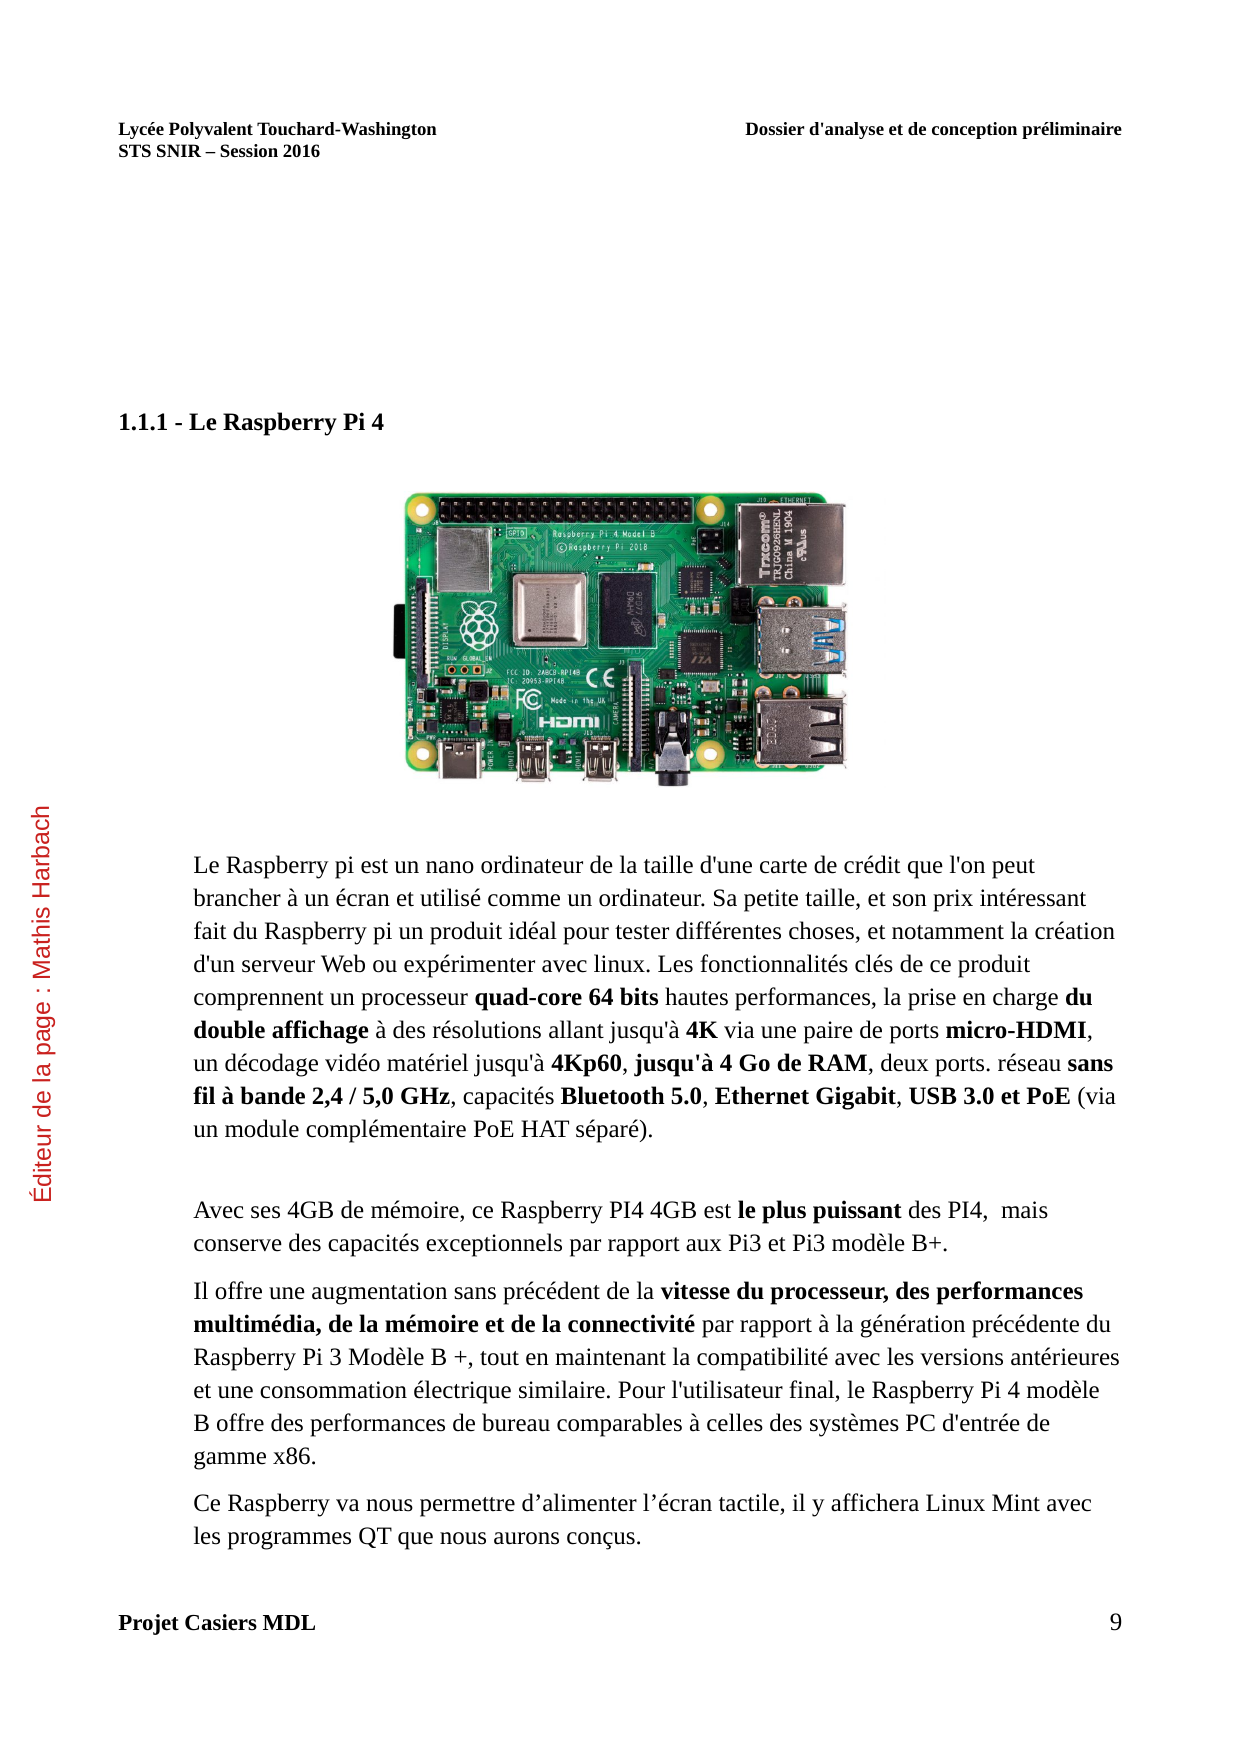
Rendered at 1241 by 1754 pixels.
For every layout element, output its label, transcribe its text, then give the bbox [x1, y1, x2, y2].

subtitle 1.1.1 - Le Raspberry Pi 4 [118, 407, 1122, 435]
text Avec ses 4GB de mémoire, ce Raspberry PI4 4GB est le plus puissant des PI4, mais conserve des capacités exceptionnels par rapport aux Pi3 et Pi3 modèle B+. [118, 1162, 1122, 1257]
text Il offre une augmentation sans précédent de la vitesse du processeur, des performances multimédia, de la mémoire et de la connectivité par rapport à la génération précédente du Raspberry Pi 3 Modèle B +, tout en maintenant la compatibilité avec les versions antérieures et une consommation électrique similaire. Pour l'utilisateur final, le Raspberry Pi 4 modèle B offre des performances de bureau comparables à celles des systèmes PC d'entrée de gamme x86. [118, 1276, 1122, 1469]
text Ce Raspberry va nous permettre d’alimenter l’écran tactile, il y affichera Linux Mint avec les programmes QT que nous aurons conçus. [118, 1488, 1122, 1550]
picture [359, 491, 886, 788]
text Le Raspberry pi est un nano ordinateur de la taille d'une carte de crédit que l'on peut brancher à un écran et utilisé comme un ordinateur. Sa petite taille, et son prix intéressant fait du Raspberry pi un produit idéal pour tester différentes choses, et notamment la création d'un serveur Web ou expérimenter avec linux. Les fonctionnalités clés de ce produit comprennent un processeur quad-core 64 bits hautes performances, la prise en charge du double affichage à des résolutions allant jusqu'à 4K via une paire de ports micro-HDMI, un décodage vidéo matériel jusqu'à 4Kp60, jusqu'à 4 Go de RAM, deux ports. réseau sans fil à bande 2,4 / 5,0 GHz, capacités Bluetooth 5.0, Ethernet Gigabit, USB 3.0 et PoE (via un module complémentaire PoE HAT séparé). [118, 850, 1122, 1143]
